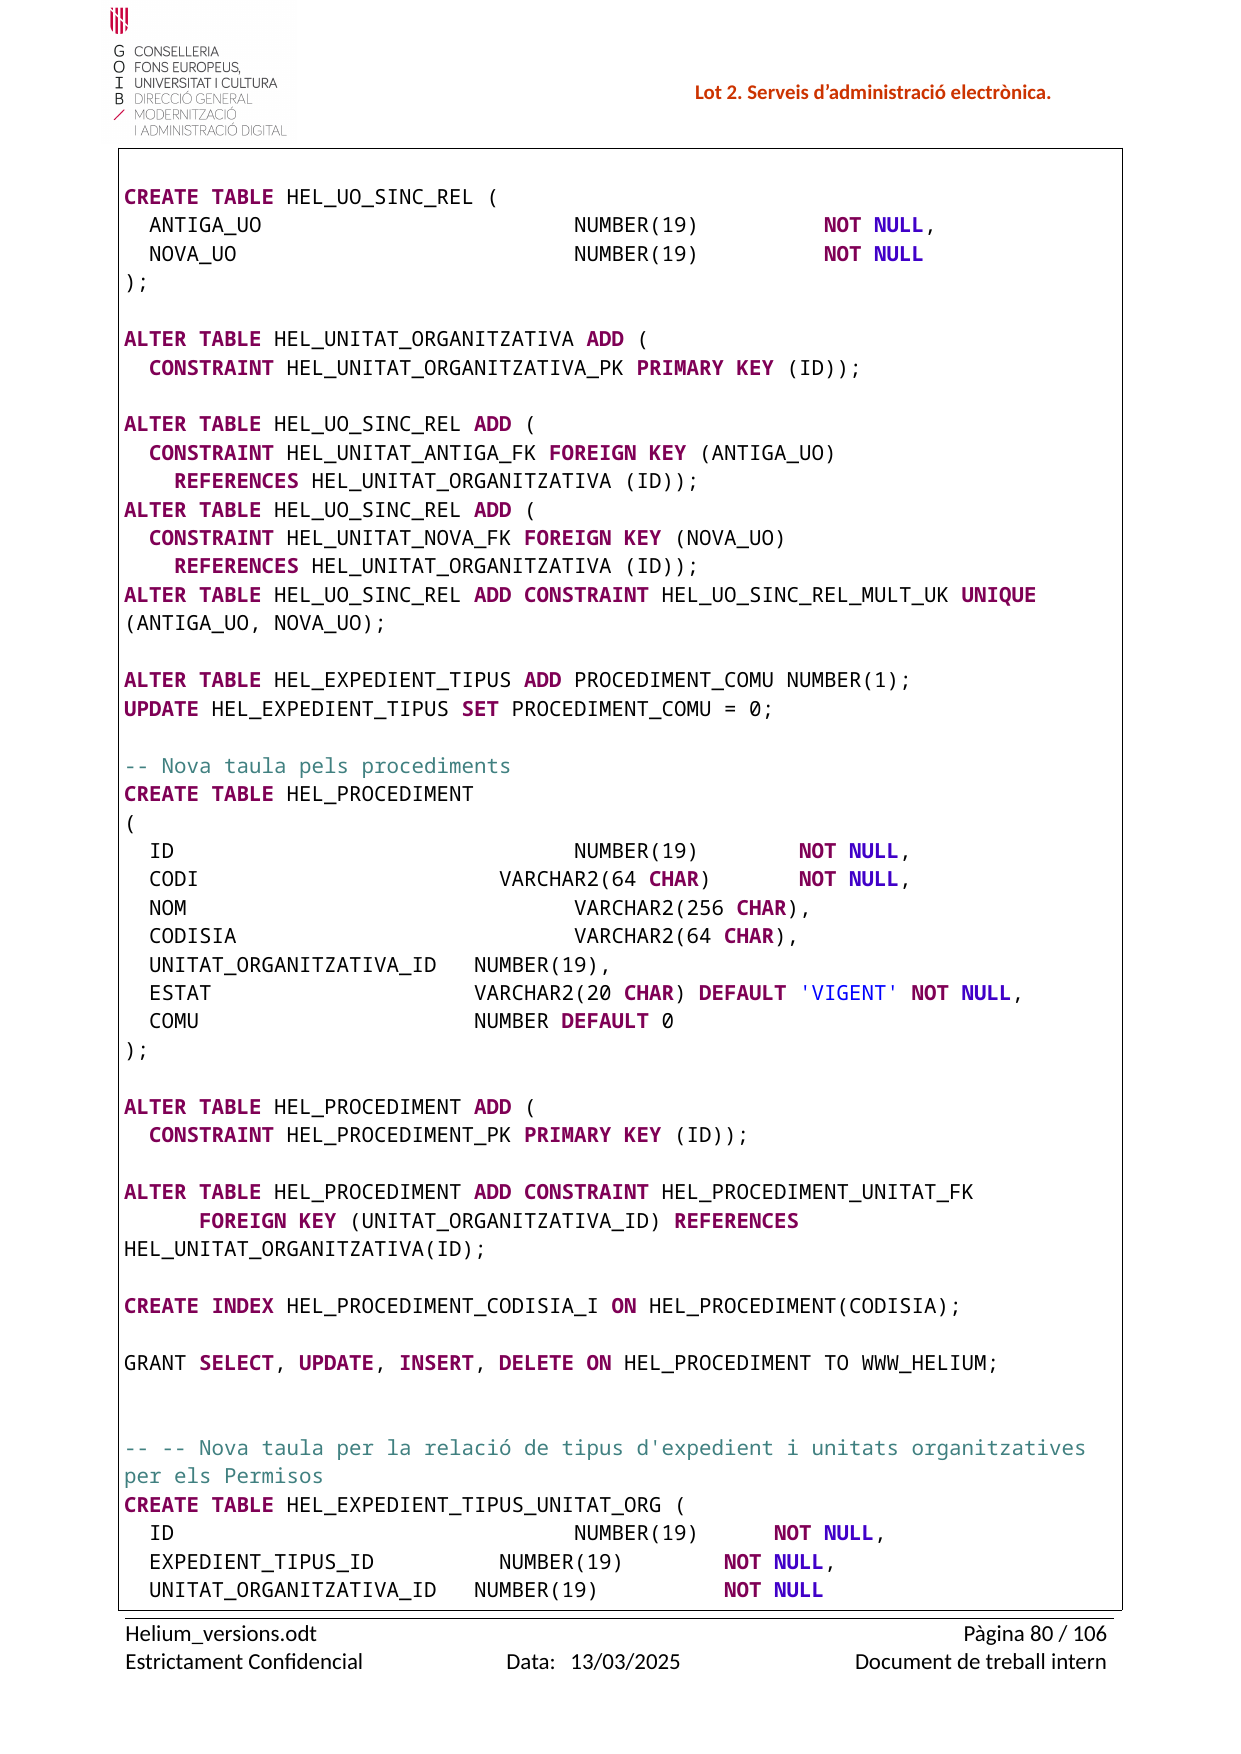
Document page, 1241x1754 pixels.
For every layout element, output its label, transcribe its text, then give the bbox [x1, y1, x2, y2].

table_header CREATE TABLE HEL_UO_SINC_REL ( ANTIGA_UO NUMBER(19) NOT NULL, NOVA_UO NUMBER(19) NOT NULL ); ALTER TABLE HEL_UNITAT_ORGANITZATIVA ADD ( CONSTRAINT HEL_UNITAT_ORGANITZATIVA_PK PRIMARY KEY (ID)); ALTER TABLE HEL_UO_SINC_REL ADD ( CONSTRAINT HEL_UNITAT_ANTIGA_FK FOREIGN KEY (ANTIGA_UO) REFERENCES HEL_UNITAT_ORGANITZATIVA (ID)); ALTER TABLE HEL_UO_SINC_REL ADD ( CONSTRAINT HEL_UNITAT_NOVA_FK FOREIGN KEY (NOVA_UO) REFERENCES HEL_UNITAT_ORGANITZATIVA (ID)); ALTER TABLE HEL_UO_SINC_REL ADD CONSTRAINT HEL_UO_SINC_REL_MULT_UK UNIQUE (ANTIGA_UO, NOVA_UO); ALTER TABLE HEL_EXPEDIENT_TIPUS ADD PROCEDIMENT_COMU NUMBER(1); UPDATE HEL_EXPEDIENT_TIPUS SET PROCEDIMENT_COMU = 0; -- Nova taula pels procediments CREATE TABLE HEL_PROCEDIMENT ( ID NUMBER(19) NOT NULL, CODI VARCHAR2(64 CHAR) NOT NULL, NOM VARCHAR2(256 CHAR), CODISIA VARCHAR2(64 CHAR), UNITAT_ORGANITZATIVA_ID NUMBER(19), ESTAT VARCHAR2(20 CHAR) DEFAULT 'VIGENT' NOT NULL, COMU NUMBER DEFAULT 0 ); ALTER TABLE HEL_PROCEDIMENT ADD ( CONSTRAINT HEL_PROCEDIMENT_PK PRIMARY KEY (ID)); ALTER TABLE HEL_PROCEDIMENT ADD CONSTRAINT HEL_PROCEDIMENT_UNITAT_FK FOREIGN KEY (UNITAT_ORGANITZATIVA_ID) REFERENCES HEL_UNITAT_ORGANITZATIVA(ID); CREATE INDEX HEL_PROCEDIMENT_CODISIA_I ON HEL_PROCEDIMENT(CODISIA); GRANT SELECT, UPDATE, INSERT, DELETE ON HEL_PROCEDIMENT TO WWW_HELIUM; -- -- Nova taula per la relació de tipus d'expedient i unitats organitzatives per els Permisos CREATE TABLE HEL_EXPEDIENT_TIPUS_UNITAT_ORG ( ID NUMBER(19) NOT NULL, EXPEDIENT_TIPUS_ID NUMBER(19) NOT NULL, UNITAT_ORGANITZATIVA_ID NUMBER(19) NOT NULL [119, 149, 1122, 1609]
picture [100, 0, 297, 144]
